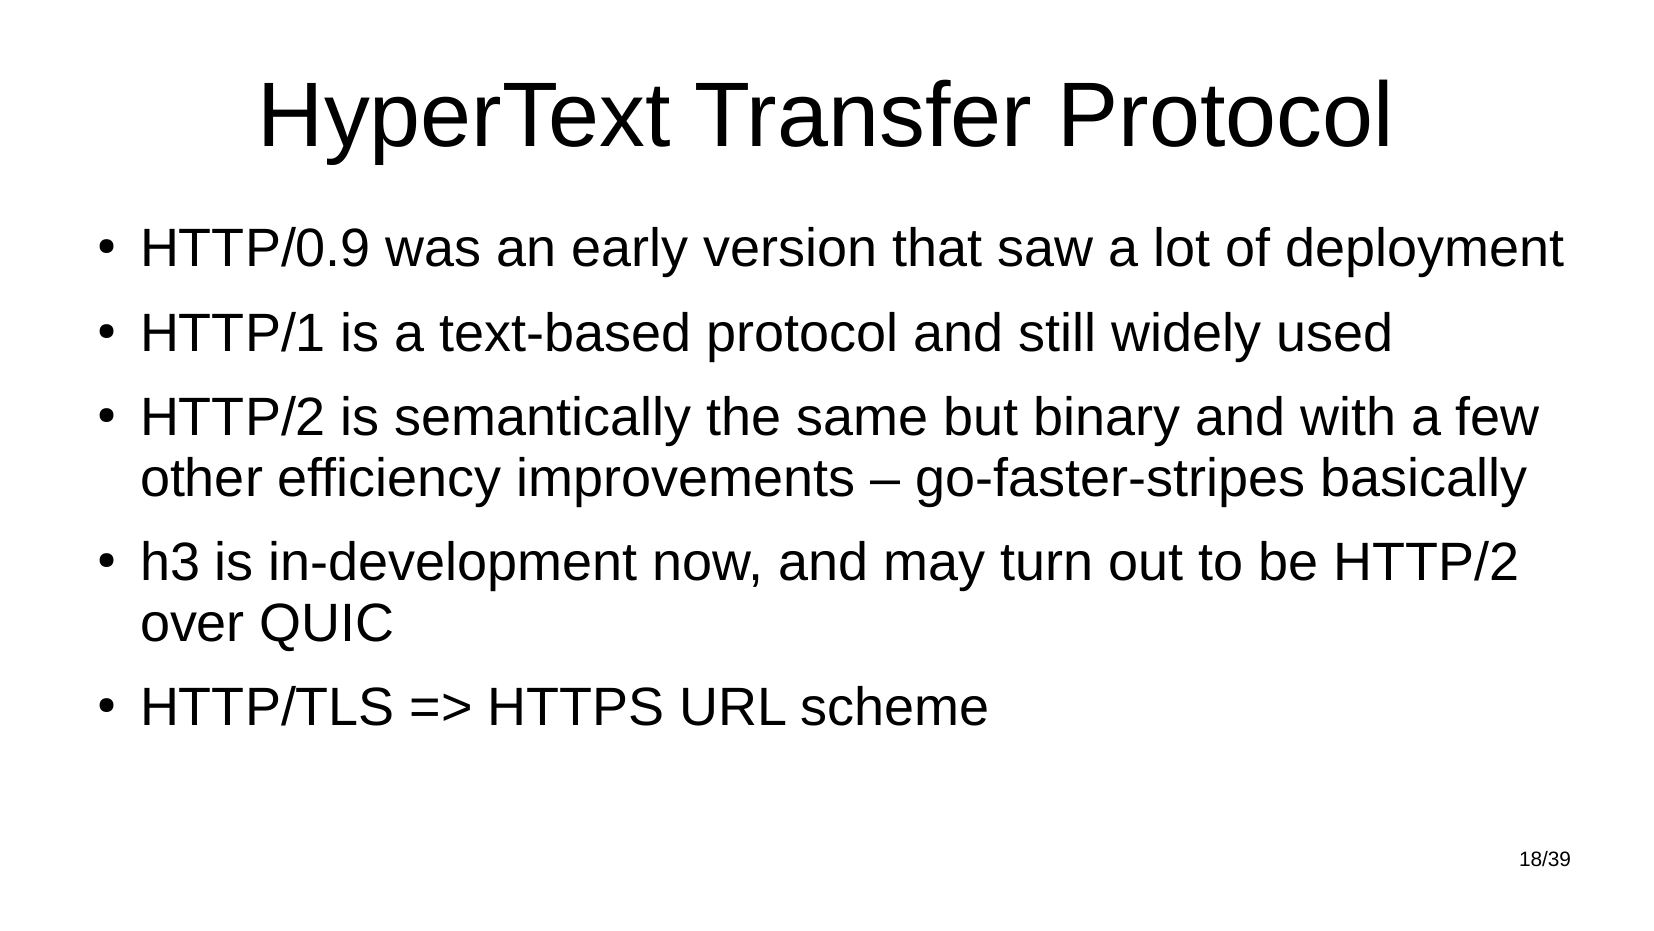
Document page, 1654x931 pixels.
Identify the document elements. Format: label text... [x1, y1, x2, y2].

title HyperText Transfer Protocol [82, 37, 1571, 193]
list HTTP/0.9 was an early version that saw a lot of deployment HTTP/1 is a text-based protocol and still widely used HTTP/2 is semantically the same but binary and with a few other efficiency improvements – go-faster-stripes basically h3 is in-development now, and may turn out to be HTTP/2 over QUIC HTTP/TLS => HTTPS URL scheme [82, 217, 1571, 758]
